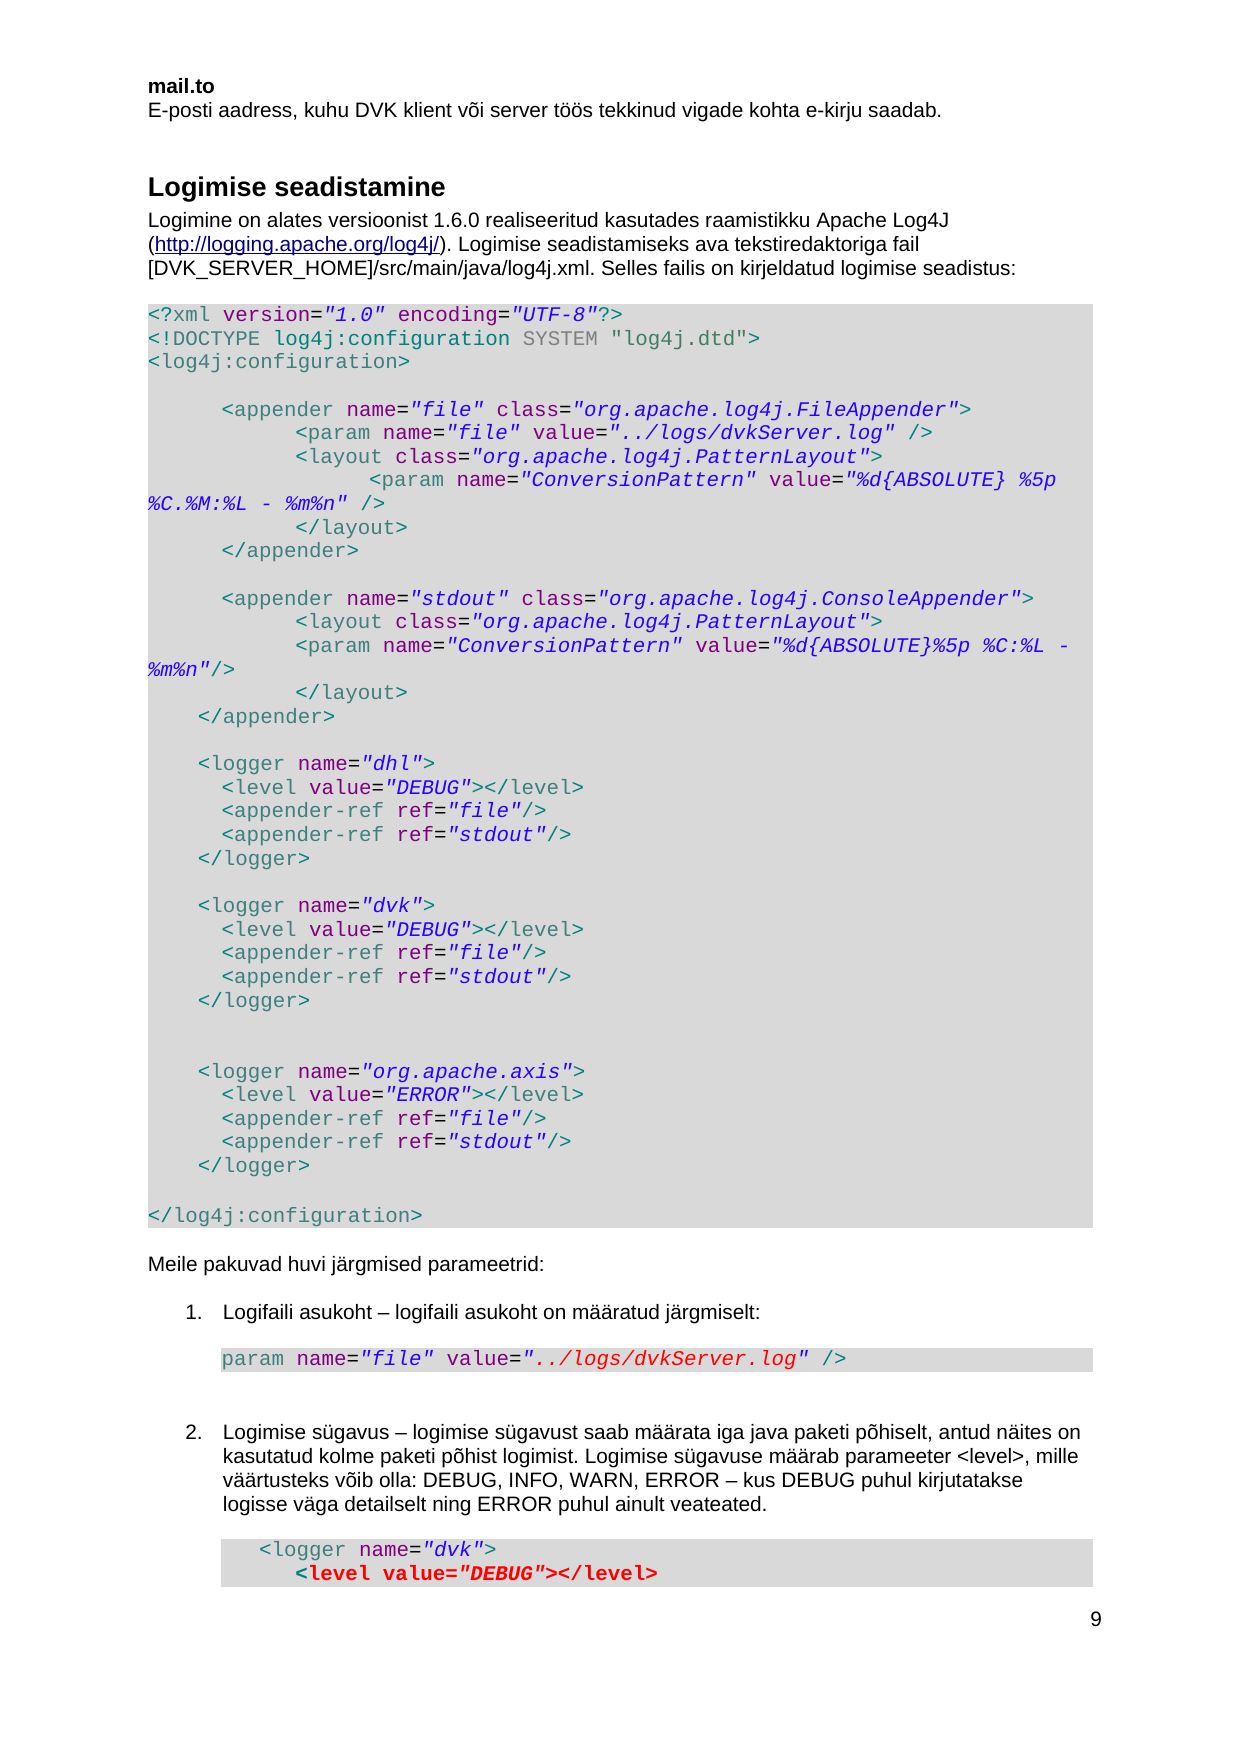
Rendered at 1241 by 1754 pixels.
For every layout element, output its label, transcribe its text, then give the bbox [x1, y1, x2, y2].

text </logger> [148, 848, 1093, 871]
text param name="file" value="../logs/dvkServer.log" /> [221, 1348, 1093, 1372]
text <logger name="dvk"> [221, 1539, 1093, 1563]
text </log4j:configuration> [148, 1202, 1093, 1228]
text <appender name="file" class="org.apache.log4j.FileAppender"> [148, 398, 1093, 422]
text mail.to [148, 74, 1093, 98]
text <level value="DEBUG"></level> [221, 1563, 1093, 1587]
text E-posti aadress, kuhu DVK klient või server töös tekkinud vigade kohta e-kirju saadab. [148, 98, 1093, 122]
text <level value="DEBUG"></level> [148, 777, 1093, 801]
subtitle Logimise seadistamine [148, 171, 1093, 202]
text <param name="ConversionPattern" value="%d{ABSOLUTE}%5p %C:%L - %m%n"/> [148, 635, 1093, 682]
text Logimine on alates versioonist 1.6.0 realiseeritud kasutades raamistikku Apache Log4J (http://logging.apache.org/log4j/). Logimise seadistamiseks ava tekstiredaktoriga fail [DVK_SERVER_HOME]/src/main/java/log4j.xml. Selles failis on kirjeldatud logimise seadistus: [148, 208, 1093, 280]
text </appender> [148, 540, 1093, 564]
text <appender name="stdout" class="org.apache.log4j.ConsoleAppender"> [148, 588, 1093, 611]
text <param name="file" value="../logs/dvkServer.log" /> [148, 422, 1093, 446]
text <log4j:configuration> [148, 351, 1093, 375]
text <logger name="dhl"> [148, 753, 1093, 777]
text <appender-ref ref="stdout"/> [148, 966, 1093, 990]
text <param name="ConversionPattern" value="%d{ABSOLUTE} %5p %C.%M:%L - %m%n" /> [148, 469, 1093, 517]
text <layout class="org.apache.log4j.PatternLayout"> [148, 446, 1093, 469]
text <appender-ref ref="stdout"/> [148, 824, 1093, 848]
text <layout class="org.apache.log4j.PatternLayout"> [148, 611, 1093, 635]
list Logimise sügavus – logimise sügavust saab määrata iga java paketi põhiselt, antud näites on kasutatud kolme paketi põhist logimist. Logimise sügavuse määrab parameeter <level>, mille väärtusteks võib olla: DEBUG, INFO, WARN, ERROR – kus DEBUG puhul kirjutatakse logisse väga detailselt ning ERROR puhul ainult veateated. [185, 1420, 1093, 1516]
text Meile pakuvad huvi järgmised parameetrid: [148, 1252, 1093, 1276]
text </logger> [148, 1155, 1093, 1179]
text <appender-ref ref="file"/> [148, 801, 1093, 824]
text <appender-ref ref="file"/> [148, 942, 1093, 966]
list Logifaili asukoht – logifaili asukoht on määratud järgmiselt: [185, 1300, 1093, 1324]
text </appender> [148, 706, 1093, 729]
text <?xml version="1.0" encoding="UTF-8"?> [148, 304, 1093, 328]
text <logger name="dvk"> [148, 895, 1093, 919]
text </layout> [148, 682, 1093, 706]
text </layout> [148, 517, 1093, 540]
text <appender-ref ref="stdout"/> [148, 1132, 1093, 1155]
text <appender-ref ref="file"/> [148, 1108, 1093, 1132]
text <logger name="org.apache.axis"> [148, 1061, 1093, 1084]
text <level value="ERROR"></level> [148, 1084, 1093, 1108]
text </logger> [148, 990, 1093, 1013]
text <level value="DEBUG"></level> [148, 919, 1093, 942]
text <!DOCTYPE log4j:configuration SYSTEM "log4j.dtd"> [148, 328, 1093, 351]
